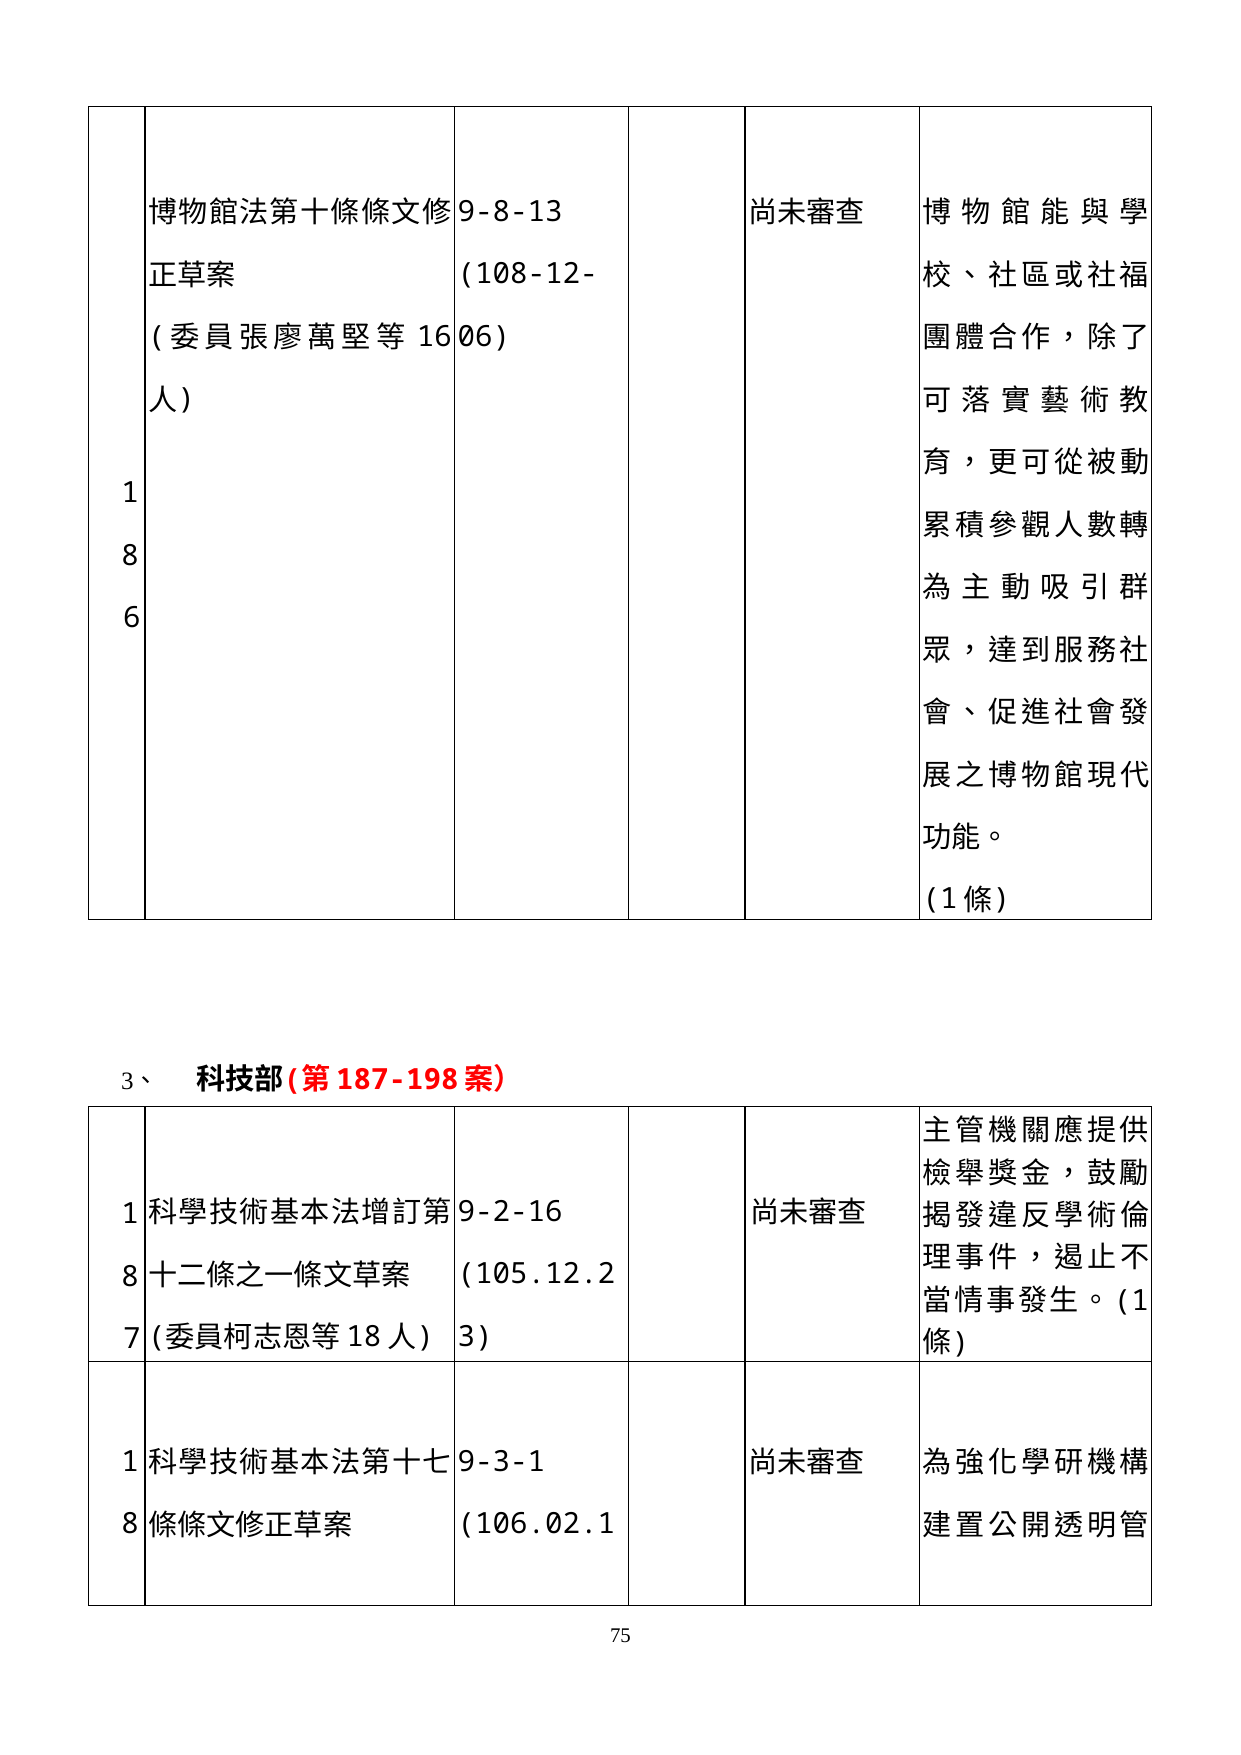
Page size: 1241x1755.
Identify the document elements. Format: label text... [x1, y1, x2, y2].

table_cell 博物館能與學校、社區或社福團體合作，除了可落實藝術教育，更可從被動累積參觀人數轉為主動吸引群眾，達到服務社會、促進社會發展之博物館現代功能。 (1條) [920, 107, 1151, 918]
table_header 9-2-16 (105.12.23) [455, 1107, 628, 1361]
table_cell 為強化學研機構建置公開透明管 [920, 1362, 1151, 1605]
table_header 科學技術基本法增訂第十二條之一條文草案 (委員柯志恩等18人) [146, 1107, 454, 1361]
table_cell [89, 107, 144, 918]
table_header 尚未審查 [746, 1107, 919, 1361]
table_cell 科學技術基本法第十七條條文修正草案 [146, 1362, 454, 1605]
table_cell 9-8-13 (108-12-06) [455, 107, 628, 918]
table_cell 尚未審查 [746, 107, 919, 918]
table_cell [629, 107, 744, 918]
table_cell 9-3-1 (106.02.1 [455, 1362, 628, 1605]
table_header [89, 1107, 144, 1361]
table_cell 博物館法第十條條文修正草案 (委員張廖萬堅等16人) [146, 107, 454, 918]
table_cell [629, 1362, 744, 1605]
table_header 主管機關應提供檢舉獎金，鼓勵揭發違反學術倫理事件，遏止不當情事發生。(1條) [920, 1107, 1151, 1361]
table_header [629, 1107, 744, 1361]
list 科技部(第187-198案） [121, 1056, 1152, 1098]
table_cell 尚未審查 [746, 1362, 919, 1605]
table_cell [89, 1362, 144, 1605]
